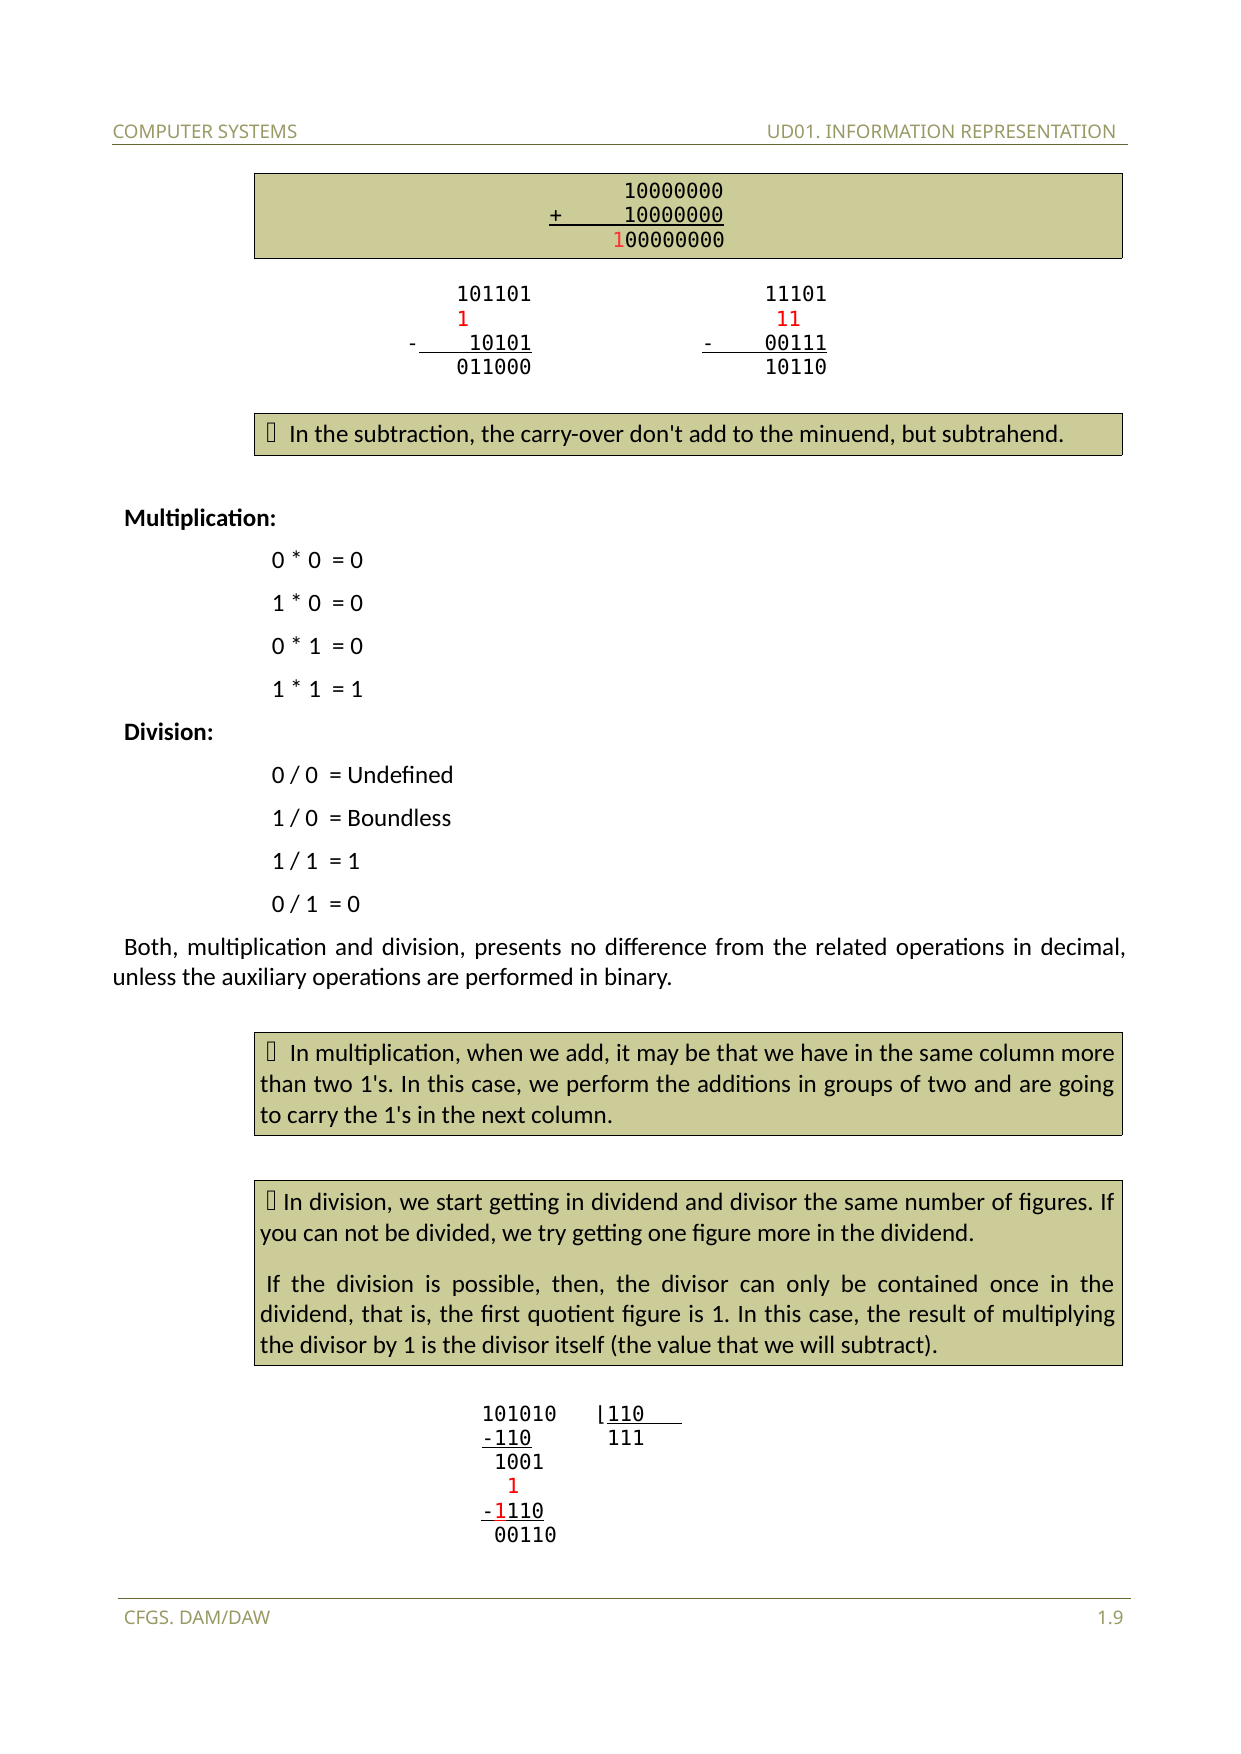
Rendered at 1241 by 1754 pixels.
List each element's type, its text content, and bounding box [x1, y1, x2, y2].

text 101010 ⌊110 [481, 1402, 1128, 1426]
text Both, multiplication and division, presents no difference from the related operations in decimal, unless the auxiliary operations are performed in binary. [112, 931, 1128, 992]
text 1 / 1 = 1 [260, 845, 1128, 876]
text -1110 [481, 1499, 1128, 1523]
text 1 * 0 = 0 [260, 588, 1128, 618]
text  In multiplication, when we add, it may be that we have in the same column more than two 1's. In this case, we perform the additions in groups of two and are going to carry the 1's in the next column. [255, 1033, 1122, 1135]
text 0 / 0 = Undefined [260, 759, 1128, 790]
text -110 111 [481, 1426, 1128, 1450]
text 00110 [481, 1523, 1128, 1547]
text 10000000 [255, 174, 1122, 197]
text - 10101 - 00111 [111, 331, 1128, 355]
text Multiplication: [112, 502, 1128, 532]
text 1 * 1 = 1 [260, 673, 1128, 704]
text 1001 [481, 1450, 1128, 1474]
text 1 11 [111, 307, 1128, 331]
text Division: [112, 716, 1128, 747]
text 100000000 [255, 222, 1122, 258]
text 101101 11101 [111, 282, 1128, 307]
text  In division, we start getting in dividend and divisor the same number of figures. If you can not be divided, we try getting one figure more in the dividend. [255, 1181, 1122, 1247]
text 0 / 1 = 0 [260, 888, 1128, 918]
text  In the subtraction, the carry-over don't add to the minuend, but subtrahend. [255, 414, 1122, 455]
text 011000 10110 [111, 355, 1128, 379]
text 0 * 0 = 0 [260, 545, 1128, 575]
text 0 * 1 = 0 [260, 631, 1128, 661]
text + 10000000 [255, 197, 1122, 222]
text If the division is possible, then, the divisor can only be contained once in the dividend, that is, the first quotient figure is 1. In this case, the result of multiplying the divisor by 1 is the divisor itself (the value that we will subtract). [255, 1262, 1122, 1365]
text 1 [481, 1474, 1128, 1499]
text 1 / 0 = Boundless [260, 802, 1128, 833]
